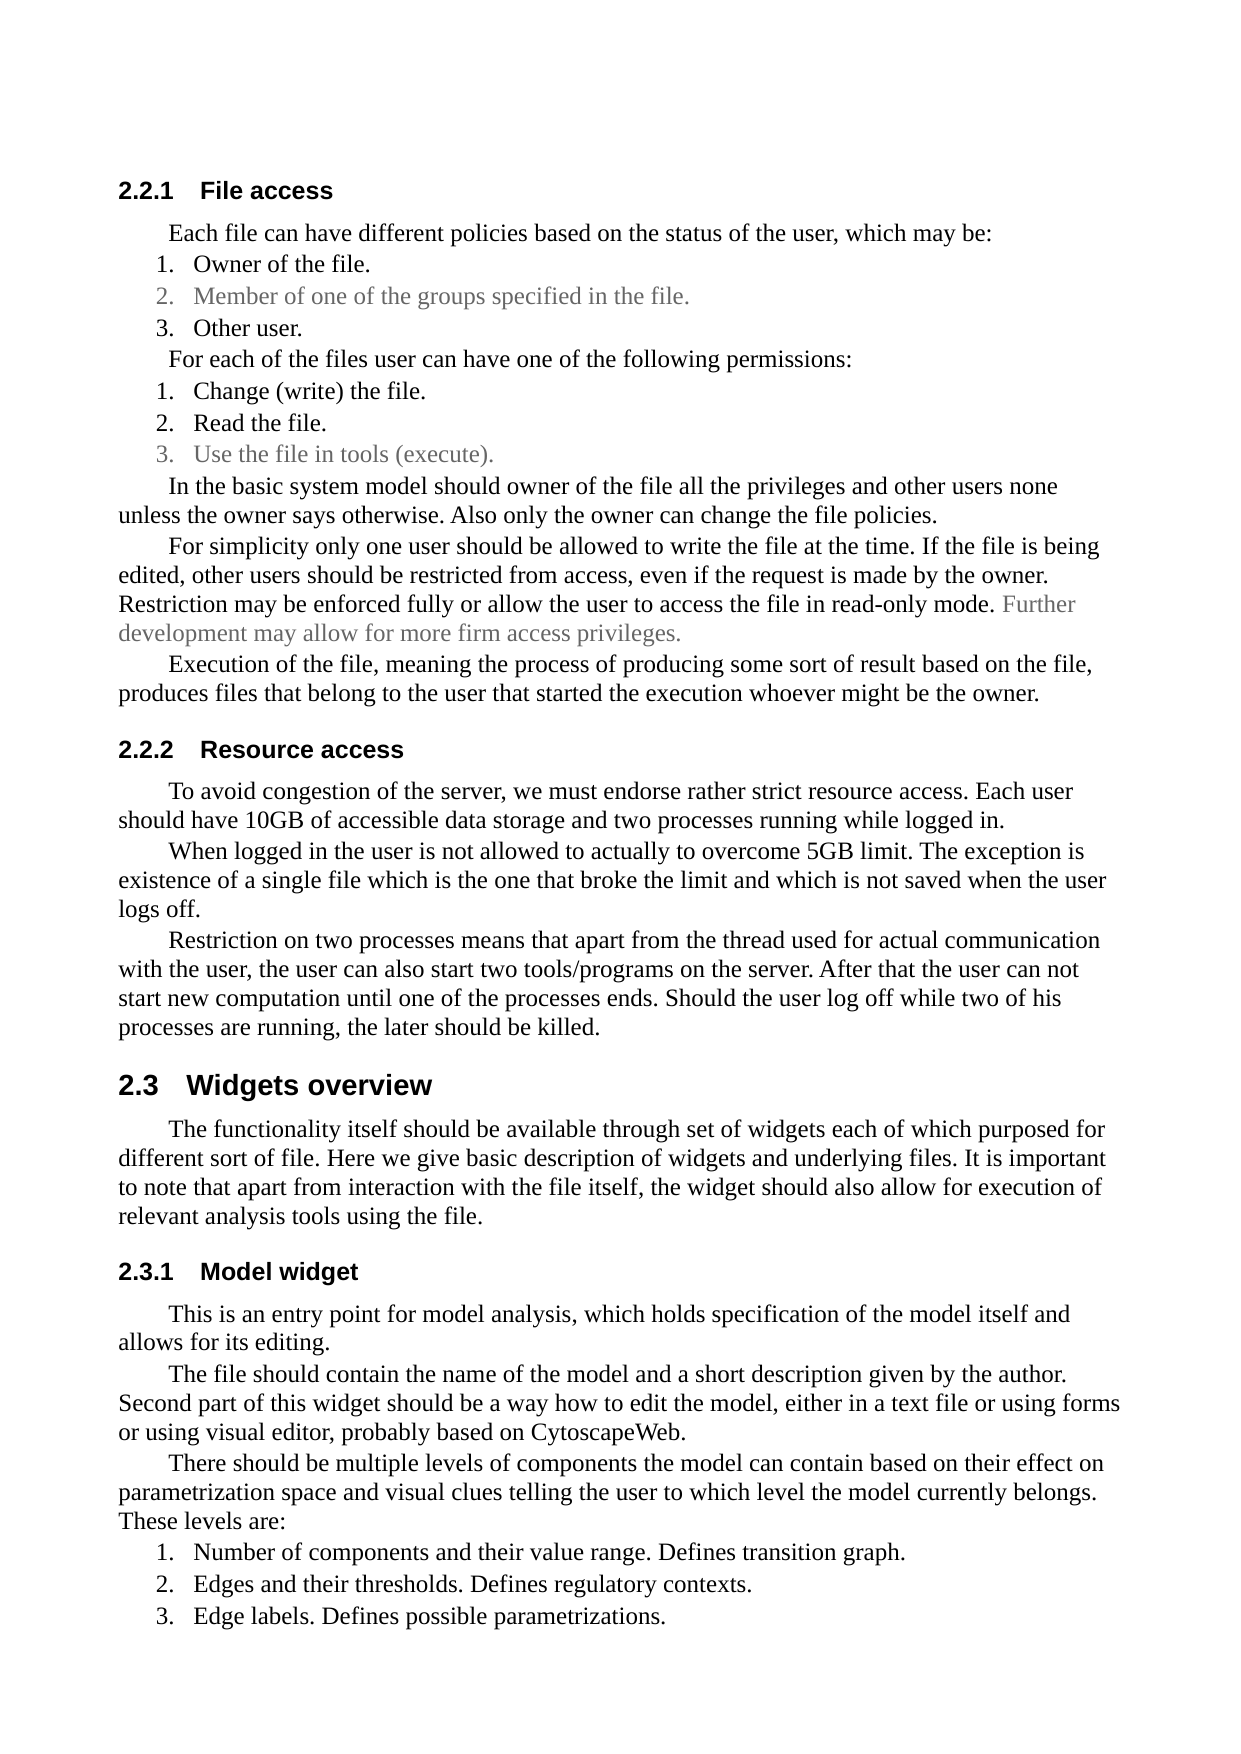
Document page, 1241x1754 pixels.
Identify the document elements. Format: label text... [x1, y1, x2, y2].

list Number of components and their value range. Defines transition graph. [156, 1537, 1122, 1566]
text Each file can have different policies based on the status of the user, which may be: [118, 218, 1122, 246]
text There should be multiple levels of components the model can contain based on their effect on parametrization space and visual clues telling the user to which level the model currently belongs. These levels are: [118, 1448, 1122, 1534]
list Owner of the file. [156, 249, 1122, 278]
list Other user. [156, 313, 1122, 341]
list Member of one of the groups specified in the file. [156, 281, 1122, 310]
text In the basic system model should owner of the file all the privileges and other users none unless the owner says otherwise. Also only the owner can change the file policies. [118, 471, 1122, 528]
subtitle Widgets overview [118, 1068, 1122, 1102]
list Read the file. [156, 408, 1122, 436]
text For each of the files user can have one of the following permissions: [118, 344, 1122, 373]
list Use the file in tools (execute). [156, 439, 1122, 468]
text Restriction on two processes means that apart from the thread used for actual communication with the user, the user can also start two tools/programs on the server. After that the user can not start new computation until one of the processes ends. Should the user log off while two of his processes are running, the later should be killed. [118, 926, 1122, 1041]
text For simplicity only one user should be allowed to write the file at the time. If the file is being edited, other users should be restricted from access, even if the request is made by the owner. Restriction may be enforced fully or allow the user to access the file in read-only mode. Further development may allow for more firm access privileges. [118, 531, 1122, 646]
list Change (write) the file. [156, 376, 1122, 405]
list Edge labels. Defines possible parametrizations. [156, 1601, 1122, 1629]
list Edges and their thresholds. Defines regulatory contexts. [156, 1569, 1122, 1598]
subtitle Model widget [118, 1257, 1122, 1286]
subtitle Resource access [118, 735, 1122, 763]
text When logged in the user is not allowed to actually to overcome 5GB limit. The exception is existence of a single file which is the one that broke the limit and which is not saved when the user logs off. [118, 836, 1122, 923]
text This is an entry point for model analysis, which holds specification of the model itself and allows for its editing. [118, 1299, 1122, 1356]
text The file should contain the name of the model and a short description given by the author. Second part of this widget should be a way how to edit the model, either in a text file or using forms or using visual editor, probably based on CytoscapeWeb. [118, 1359, 1122, 1445]
text To avoid congestion of the server, we must endorse rather strict resource access. Each user should have 10GB of accessible data storage and two processes running while logged in. [118, 776, 1122, 833]
subtitle File access [118, 176, 1122, 205]
text Execution of the file, meaning the process of producing some sort of result based on the file, produces files that belong to the user that started the execution whoever might be the owner. [118, 649, 1122, 707]
text The functionality itself should be available through set of widgets each of which purposed for different sort of file. Here we give basic description of widgets and underlying files. It is important to note that apart from interaction with the file itself, the widget should also allow for execution of relevant analysis tools using the file. [118, 1114, 1122, 1229]
